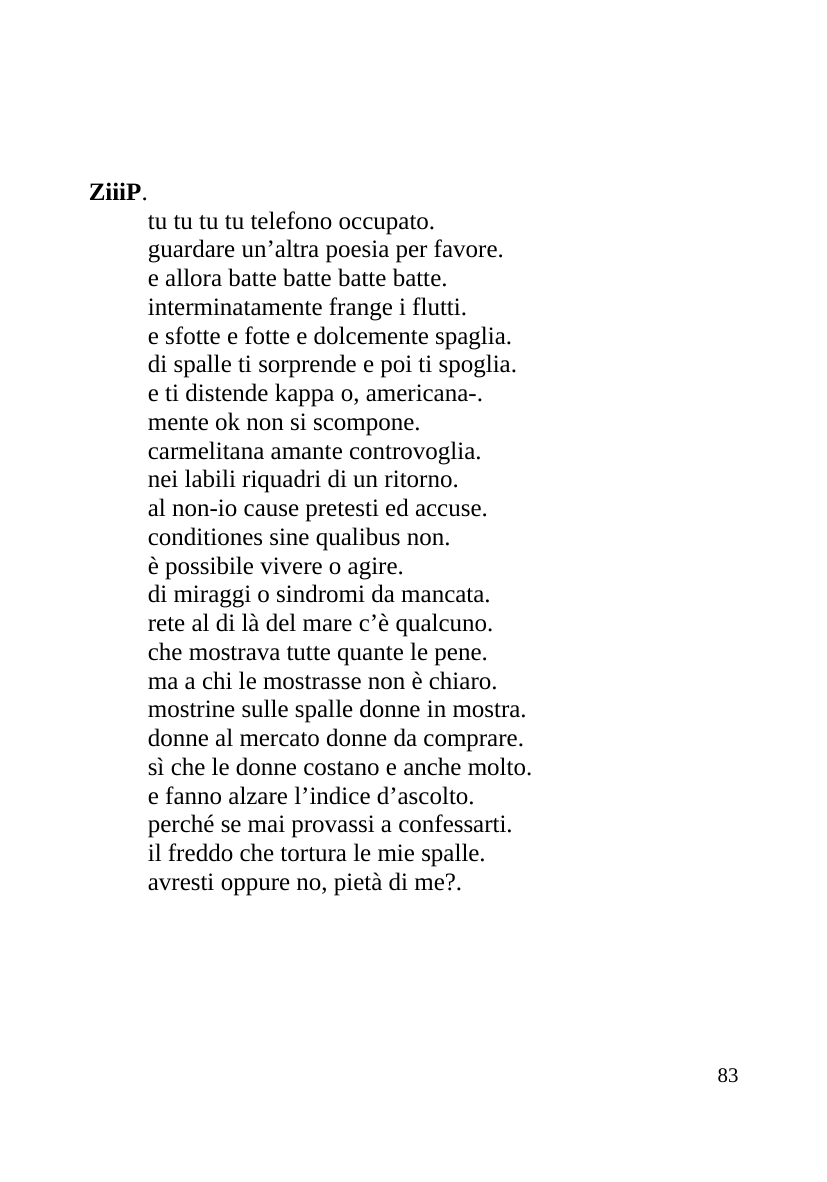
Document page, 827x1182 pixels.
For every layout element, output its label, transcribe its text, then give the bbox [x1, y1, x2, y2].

text e ti distende kappa o, americana-. [148, 378, 738, 407]
text carmelitana amante controvoglia. [148, 436, 738, 464]
text rete al di là del mare c’è qualcuno. [148, 608, 738, 637]
text conditiones sine qualibus non. [148, 522, 738, 551]
text perché se mai provassi a confessarti. [148, 809, 738, 838]
text e sfotte e fotte e dolcemente spaglia. [148, 321, 738, 349]
text ZiiiP. [88, 177, 738, 206]
text il freddo che tortura le mie spalle. [148, 838, 738, 867]
text che mostrava tutte quante le pene. [148, 637, 738, 666]
text interminatamente frange i flutti. [148, 292, 738, 321]
text tu tu tu tu telefono occupato. [148, 206, 738, 234]
text di spalle ti sorprende e poi ti spoglia. [148, 349, 738, 378]
text nei labili riquadri di un ritorno. [148, 464, 738, 493]
text di miraggi o sindromi da mancata. [148, 579, 738, 608]
text guardare un’altra poesia per favore. [148, 234, 738, 263]
text al non-io cause pretesti ed accuse. [148, 493, 738, 522]
text e fanno alzare l’indice d’ascolto. [148, 781, 738, 809]
text mostrine sulle spalle donne in mostra. [148, 694, 738, 723]
text mente ok non si scompone. [148, 407, 738, 436]
text ma a chi le mostrasse non è chiaro. [148, 666, 738, 694]
text e allora batte batte batte batte. [148, 263, 738, 292]
text avresti oppure no, pietà di me?. [148, 867, 738, 896]
text è possibile vivere o agire. [148, 551, 738, 579]
text donne al mercato donne da comprare. [148, 723, 738, 752]
text sì che le donne costano e anche molto. [148, 752, 738, 781]
